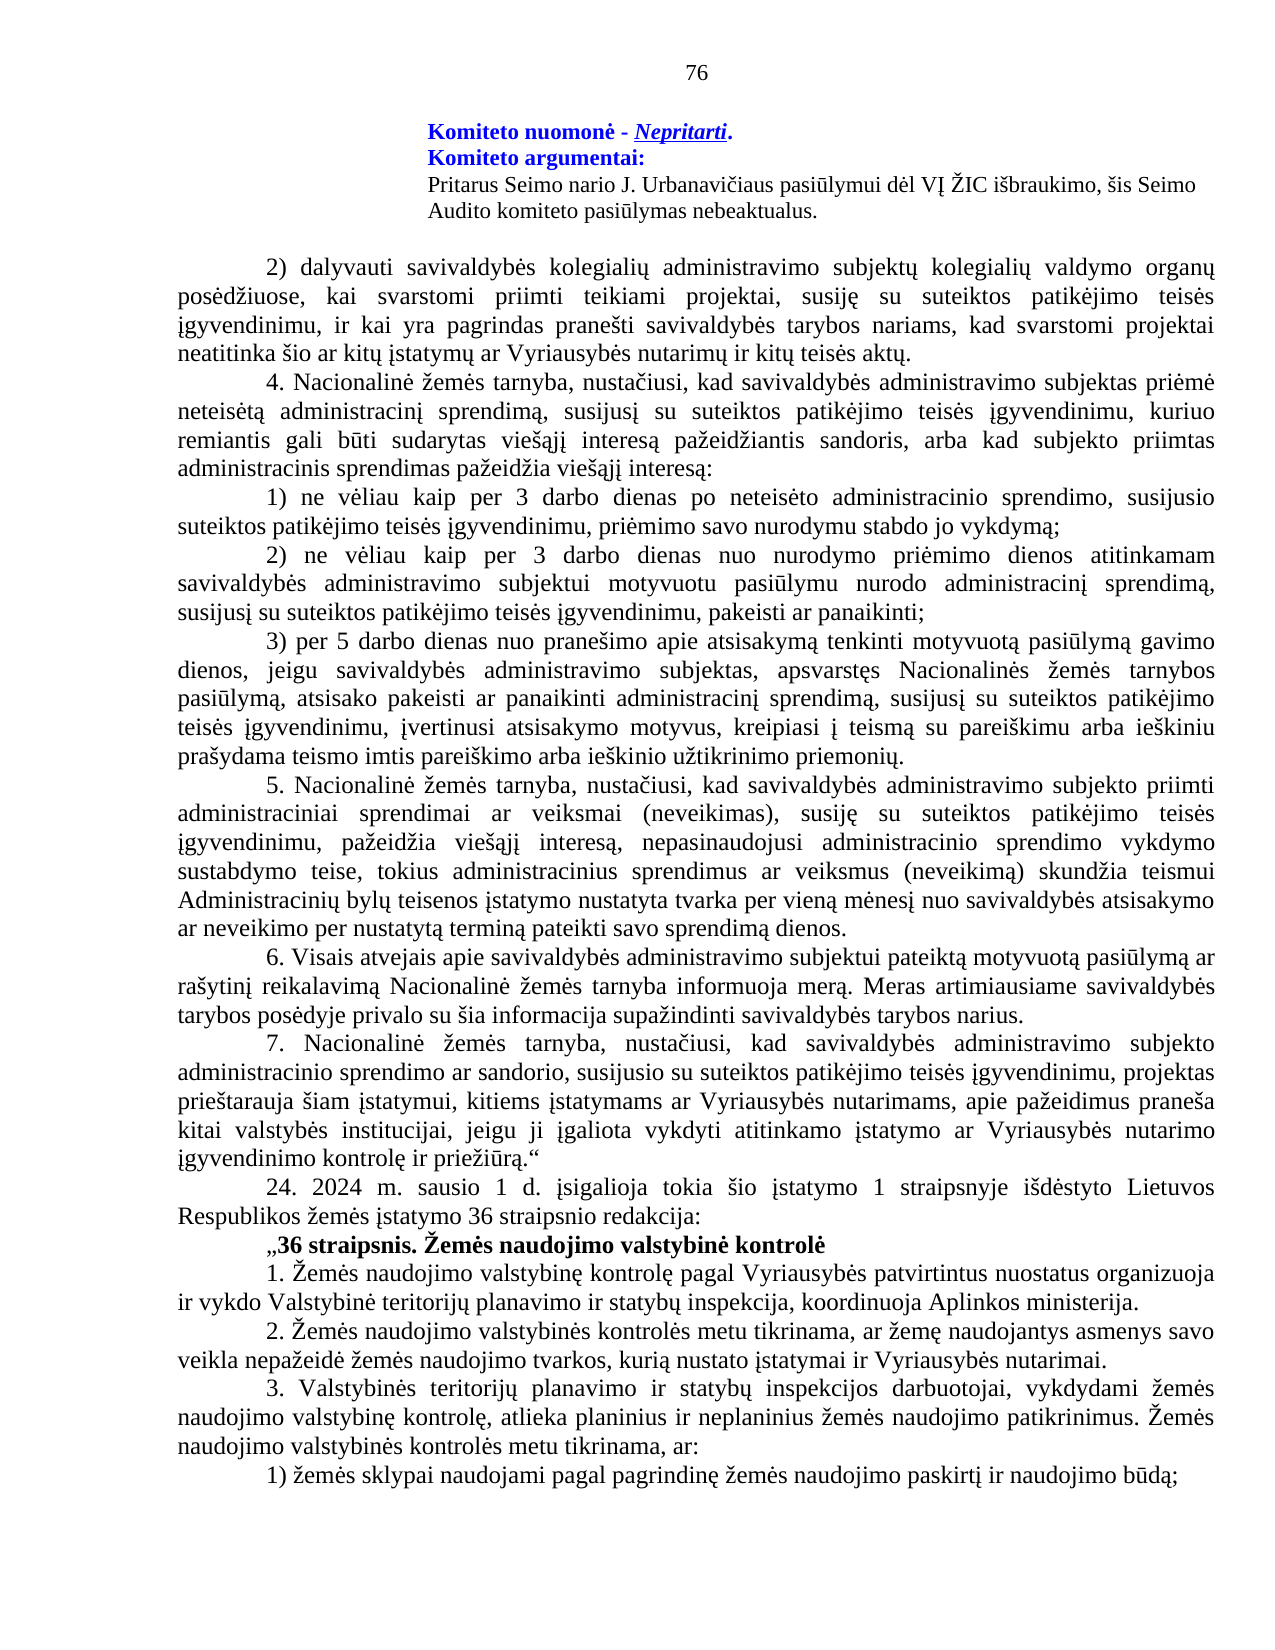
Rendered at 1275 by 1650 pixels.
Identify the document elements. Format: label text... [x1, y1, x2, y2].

text 6. Visais atvejais apie savivaldybės administravimo subjektui pateiktą motyvuotą pasiūlymą ar rašytinį reikalavimą Nacionalinė žemės tarnyba informuoja merą. Meras artimiausiame savivaldybės tarybos posėdyje privalo su šia informacija supažindinti savivaldybės tarybos narius. [177, 942, 1216, 1028]
text Pritarus Seimo nario J. Urbanavičiaus pasiūlymui dėl VĮ ŽIC išbraukimo, šis Seimo Audito komiteto pasiūlymas nebeaktualus. [427, 171, 1216, 223]
text 2) ne vėliau kaip per 3 darbo dienas nuo nurodymo priėmimo dienos atitinkamam savivaldybės administravimo subjektui motyvuotu pasiūlymu nurodo administracinį sprendimą, susijusį su suteiktos patikėjimo teisės įgyvendinimu, pakeisti ar panaikinti; [177, 540, 1216, 626]
text 3. Valstybinės teritorijų planavimo ir statybų inspekcijos darbuotojai, vykdydami žemės naudojimo valstybinę kontrolę, atlieka planinius ir neplaninius žemės naudojimo patikrinimus. Žemės naudojimo valstybinės kontrolės metu tikrinama, ar: [177, 1373, 1216, 1460]
text 7. Nacionalinė žemės tarnyba, nustačiusi, kad savivaldybės administravimo subjekto administracinio sprendimo ar sandorio, susijusio su suteiktos patikėjimo teisės įgyvendinimu, projektas prieštarauja šiam įstatymui, kitiems įstatymams ar Vyriausybės nutarimams, apie pažeidimus praneša kitai valstybės institucijai, jeigu ji įgaliota vykdyti atitinkamo įstatymo ar Vyriausybės nutarimo įgyvendinimo kontrolę ir priežiūrą.“ [177, 1028, 1216, 1172]
text 1. Žemės naudojimo valstybinę kontrolę pagal Vyriausybės patvirtintus nuostatus organizuoja ir vykdo Valstybinė teritorijų planavimo ir statybų inspekcija, koordinuoja Aplinkos ministerija. [177, 1258, 1216, 1316]
text 3) per 5 darbo dienas nuo pranešimo apie atsisakymą tenkinti motyvuotą pasiūlymą gavimo dienos, jeigu savivaldybės administravimo subjektas, apsvarstęs Nacionalinės žemės tarnybos pasiūlymą, atsisako pakeisti ar panaikinti administracinį sprendimą, susijusį su suteiktos patikėjimo teisės įgyvendinimu, įvertinusi atsisakymo motyvus, kreipiasi į teismą su pareiškimu arba ieškiniu prašydama teismo imtis pareiškimo arba ieškinio užtikrinimo priemonių. [177, 626, 1216, 770]
text 2. Žemės naudojimo valstybinės kontrolės metu tikrinama, ar žemę naudojantys asmenys savo veikla nepažeidė žemės naudojimo tvarkos, kurią nustato įstatymai ir Vyriausybės nutarimai. [177, 1316, 1216, 1373]
text 1) ne vėliau kaip per 3 darbo dienas po neteisėto administracinio sprendimo, susijusio suteiktos patikėjimo teisės įgyvendinimu, priėmimo savo nurodymu stabdo jo vykdymą; [177, 482, 1216, 540]
text 5. Nacionalinė žemės tarnyba, nustačiusi, kad savivaldybės administravimo subjekto priimti administraciniai sprendimai ar veiksmai (neveikimas), susiję su suteiktos patikėjimo teisės įgyvendinimu, pažeidžia viešąjį interesą, nepasinaudojusi administracinio sprendimo vykdymo sustabdymo teise, tokius administracinius sprendimus ar veiksmus (neveikimą) skundžia teismui Administracinių bylų teisenos įstatymo nustatyta tvarka per vieną mėnesį nuo savivaldybės atsisakymo ar neveikimo per nustatytą terminą pateikti savo sprendimą dienos. [177, 770, 1216, 942]
text 24. 2024 m. sausio 1 d. įsigalioja tokia šio įstatymo 1 straipsnyje išdėstyto Lietuvos Respublikos žemės įstatymo 36 straipsnio redakcija: [177, 1172, 1216, 1230]
text 4. Nacionalinė žemės tarnyba, nustačiusi, kad savivaldybės administravimo subjektas priėmė neteisėtą administracinį sprendimą, susijusį su suteiktos patikėjimo teisės įgyvendinimu, kuriuo remiantis gali būti sudarytas viešąjį interesą pažeidžiantis sandoris, arba kad subjekto priimtas administracinis sprendimas pažeidžia viešąjį interesą: [177, 367, 1216, 482]
text 2) dalyvauti savivaldybės kolegialių administravimo subjektų kolegialių valdymo organų posėdžiuose, kai svarstomi priimti teikiami projektai, susiję su suteiktos patikėjimo teisės įgyvendinimu, ir kai yra pagrindas pranešti savivaldybės tarybos nariams, kad svarstomi projektai neatitinka šio ar kitų įstatymų ar Vyriausybės nutarimų ir kitų teisės aktų. [177, 252, 1216, 367]
text Komiteto nuomonė - Nepritarti. [427, 118, 1216, 144]
text 1) žemės sklypai naudojami pagal pagrindinę žemės naudojimo paskirtį ir naudojimo būdą; [177, 1460, 1216, 1488]
text Komiteto argumentai: [427, 144, 1216, 171]
text „36 straipsnis. Žemės naudojimo valstybinė kontrolė [177, 1230, 1216, 1258]
